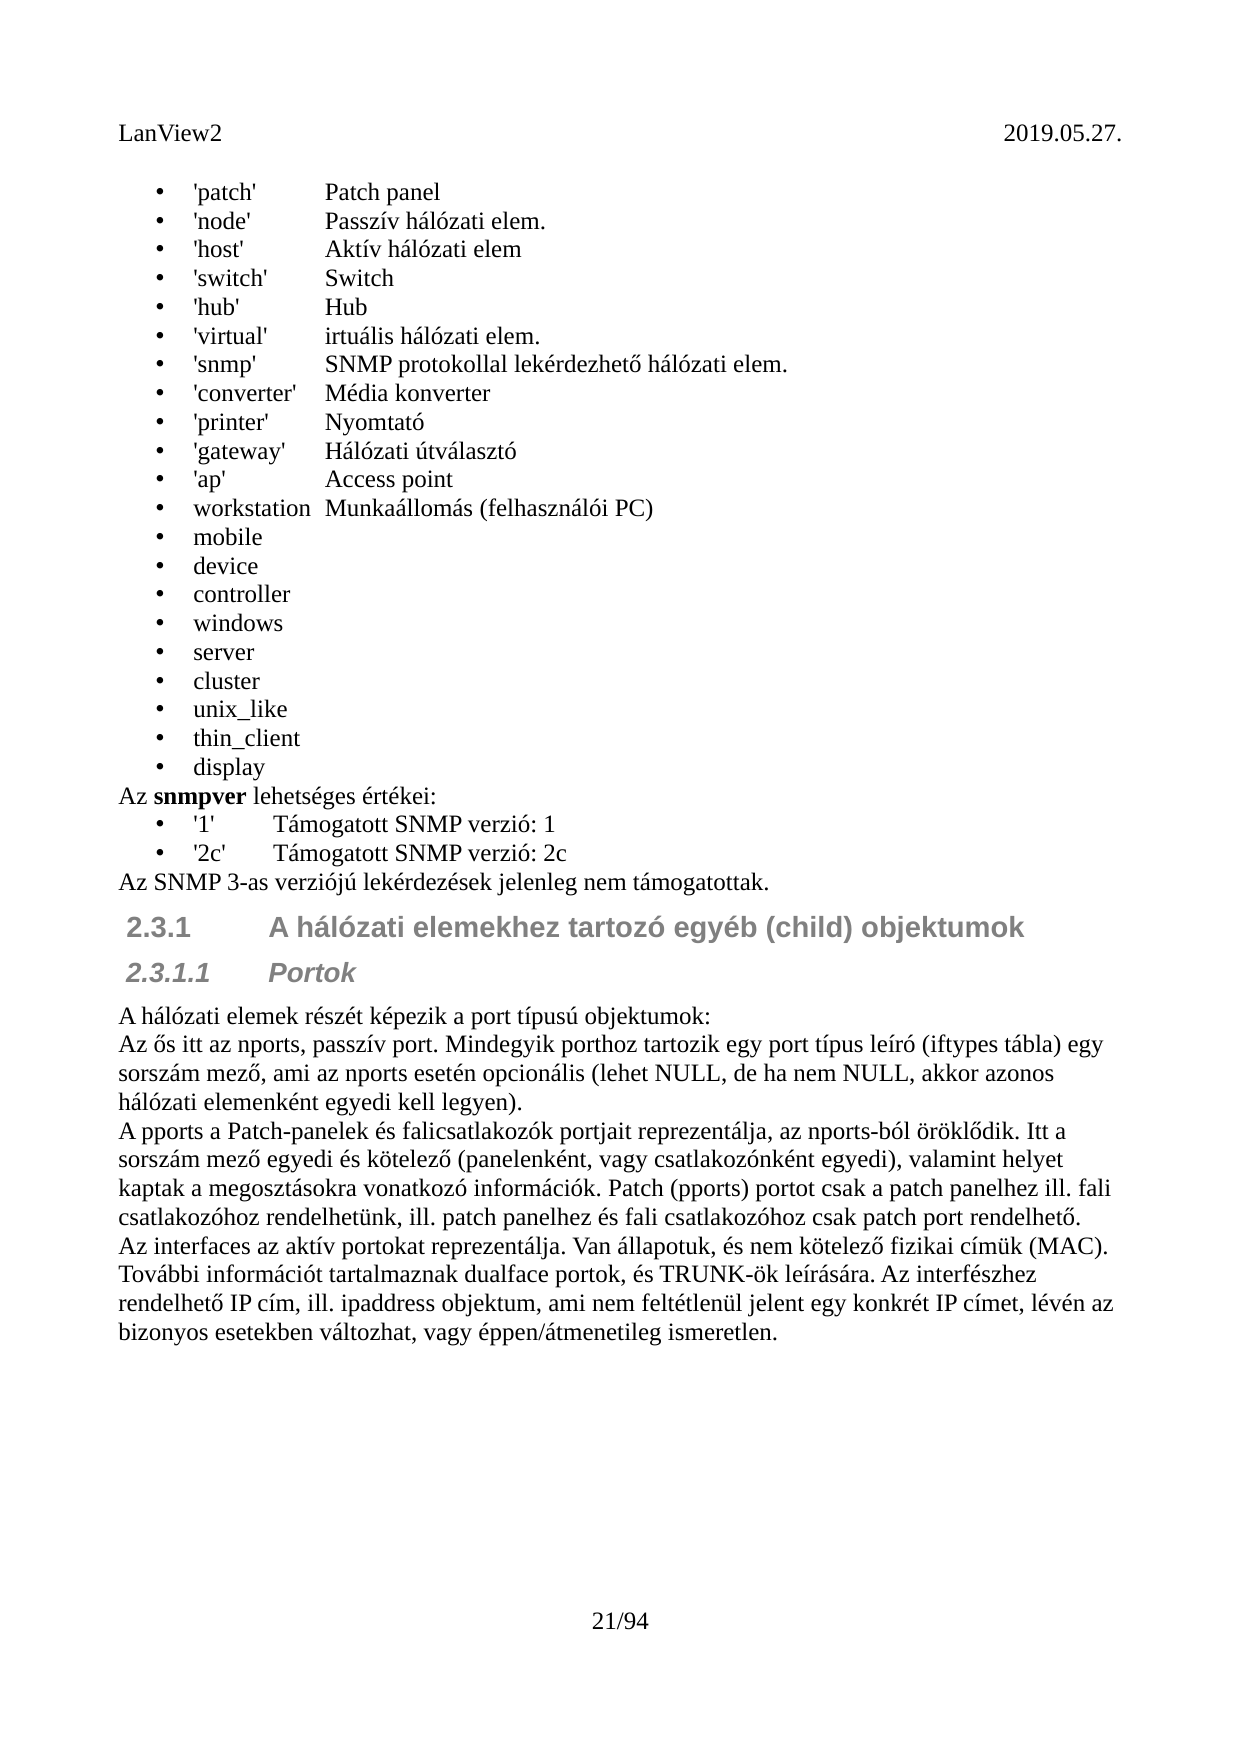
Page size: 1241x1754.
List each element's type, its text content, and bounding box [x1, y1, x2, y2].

list 'host' Aktív hálózati elem [156, 234, 1122, 263]
list 'patch' Patch panel [156, 177, 1122, 206]
list display [156, 752, 1122, 781]
list 'switch' Switch [156, 263, 1122, 292]
text A pports a Patch-panelek és falicsatlakozók portjait reprezentálja, az nports-ból öröklődik. Itt a sorszám mező egyedi és kötelező (panelenként, vagy csatlakozónként egyedi), valamint helyet kaptak a megosztásokra vonatkozó információk. Patch (pports) portot csak a patch panelhez ill. fali csatlakozóhoz rendelhetünk, ill. patch panelhez és fali csatlakozóhoz csak patch port rendelhető. [118, 1116, 1122, 1231]
text Az ős itt az nports, passzív port. Mindegyik porthoz tartozik egy port típus leíró (iftypes tábla) egy sorszám mező, ami az nports esetén opcionális (lehet NULL, de ha nem NULL, akkor azonos hálózati elemenként egyedi kell legyen). [118, 1029, 1122, 1116]
list 'node' Passzív hálózati elem. [156, 206, 1122, 234]
list 'printer' Nyomtató [156, 407, 1122, 436]
subtitle A hálózati elemekhez tartozó egyéb (child) objektumok [118, 910, 1122, 944]
list cluster [156, 666, 1122, 694]
list 'gateway' Hálózati útválasztó [156, 436, 1122, 464]
text Az snmpver lehetséges értékei: [118, 781, 1122, 809]
list 'virtual' irtuális hálózati elem. [156, 321, 1122, 349]
list windows [156, 608, 1122, 637]
list controller [156, 579, 1122, 608]
list 'ap' Access point [156, 464, 1122, 493]
list '1' Támogatott SNMP verzió: 1 [156, 809, 1122, 838]
text Az SNMP 3-as verziójú lekérdezések jelenleg nem támogatottak. [118, 867, 1122, 896]
list thin_client [156, 723, 1122, 752]
list '2c' Támogatott SNMP verzió: 2c [156, 838, 1122, 867]
list device [156, 551, 1122, 579]
text A hálózati elemek részét képezik a port típusú objektumok: [118, 1001, 1122, 1029]
list 'snmp' SNMP protokollal lekérdezhető hálózati elem. [156, 349, 1122, 378]
subtitle Portok [118, 956, 1122, 988]
list unix_like [156, 694, 1122, 723]
list server [156, 637, 1122, 666]
list 'converter' Média konverter [156, 378, 1122, 407]
list 'hub' Hub [156, 292, 1122, 321]
list workstation Munkaállomás (felhasználói PC) [156, 493, 1122, 522]
text Az interfaces az aktív portokat reprezentálja. Van állapotuk, és nem kötelező fizikai címük (MAC). További információt tartalmaznak dualface portok, és TRUNK-ök leírására. Az interfészhez rendelhető IP cím, ill. ipaddress objektum, ami nem feltétlenül jelent egy konkrét IP címet, lévén az bizonyos esetekben változhat, vagy éppen/átmenetileg ismeretlen. [118, 1231, 1122, 1346]
list mobile [156, 522, 1122, 551]
